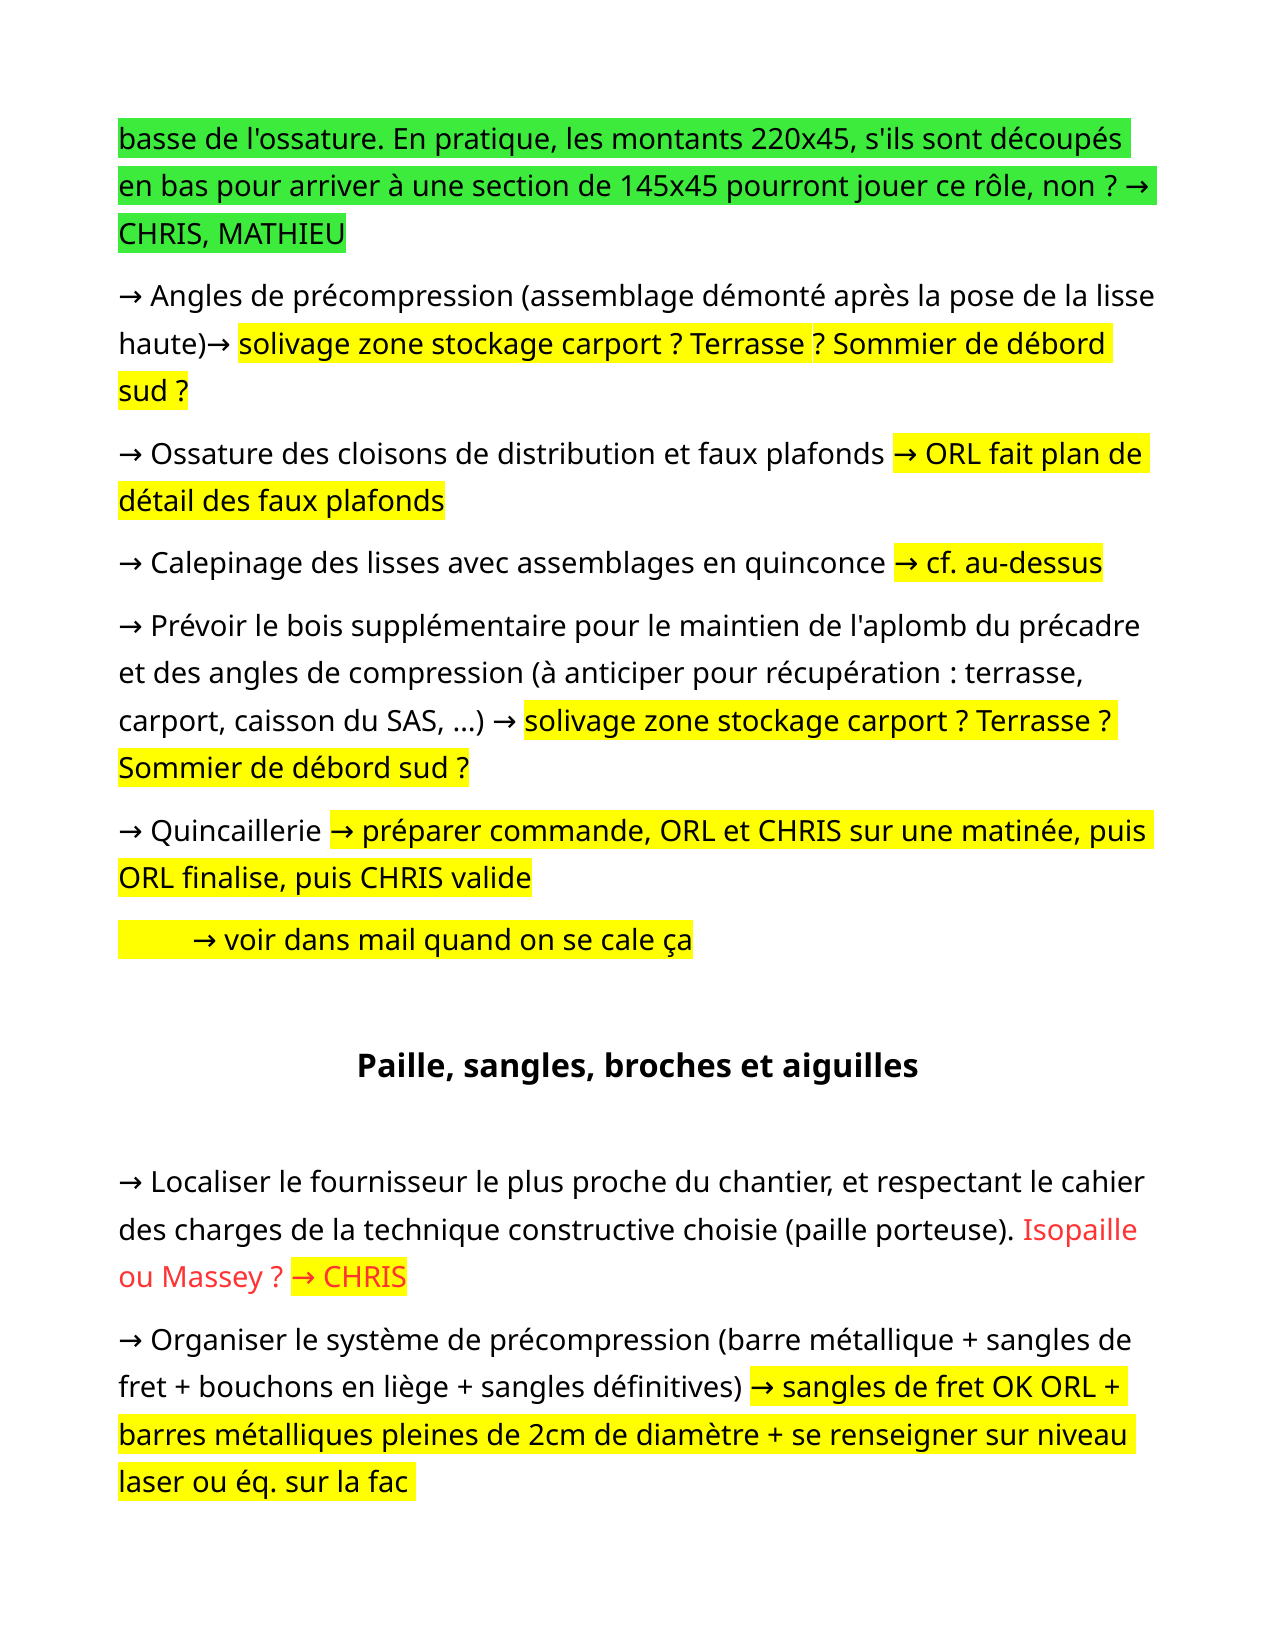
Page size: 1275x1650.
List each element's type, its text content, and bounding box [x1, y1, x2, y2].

subtitle Paille, sangles, broches et aiguilles [118, 1042, 1157, 1087]
text → Localiser le fournisseur le plus proche du chantier, et respectant le cahier des charges de la technique constructive choisie (paille porteuse). Isopaille ou Massey ? → CHRIS [118, 1161, 1157, 1296]
text → Organiser le système de précompression (barre métallique + sangles de fret + bouchons en liège + sangles définitives) → sangles de fret OK ORL + barres métalliques pleines de 2cm de diamètre + se renseigner sur niveau laser ou éq. sur la fac [118, 1319, 1157, 1501]
text → Prévoir le bois supplémentaire pour le maintien de l'aplomb du précadre et des angles de compression (à anticiper pour récupération : terrasse, carport, caisson du SAS, …) → solivage zone stockage carport ? Terrasse ? Sommier de débord sud ? [118, 605, 1157, 787]
text → voir dans mail quand on se cale ça [118, 920, 1157, 959]
text basse de l'ossature. En pratique, les montants 220x45, s'ils sont découpés en bas pour arriver à une section de 145x45 pourront jouer ce rôle, non ? → CHRIS, MATHIEU [118, 118, 1157, 253]
text → Angles de précompression (assemblage démonté après la pose de la lisse haute)→ solivage zone stockage carport ? Terrasse ? Sommier de débord sud ? [118, 276, 1157, 410]
text → Quincaillerie → préparer commande, ORL et CHRIS sur une matinée, puis ORL finalise, puis CHRIS valide [118, 810, 1157, 897]
text → Calepinage des lisses avec assemblages en quinconce → cf. au-dessus [118, 543, 1157, 582]
text → Ossature des cloisons de distribution et faux plafonds → ORL fait plan de détail des faux plafonds [118, 433, 1157, 520]
